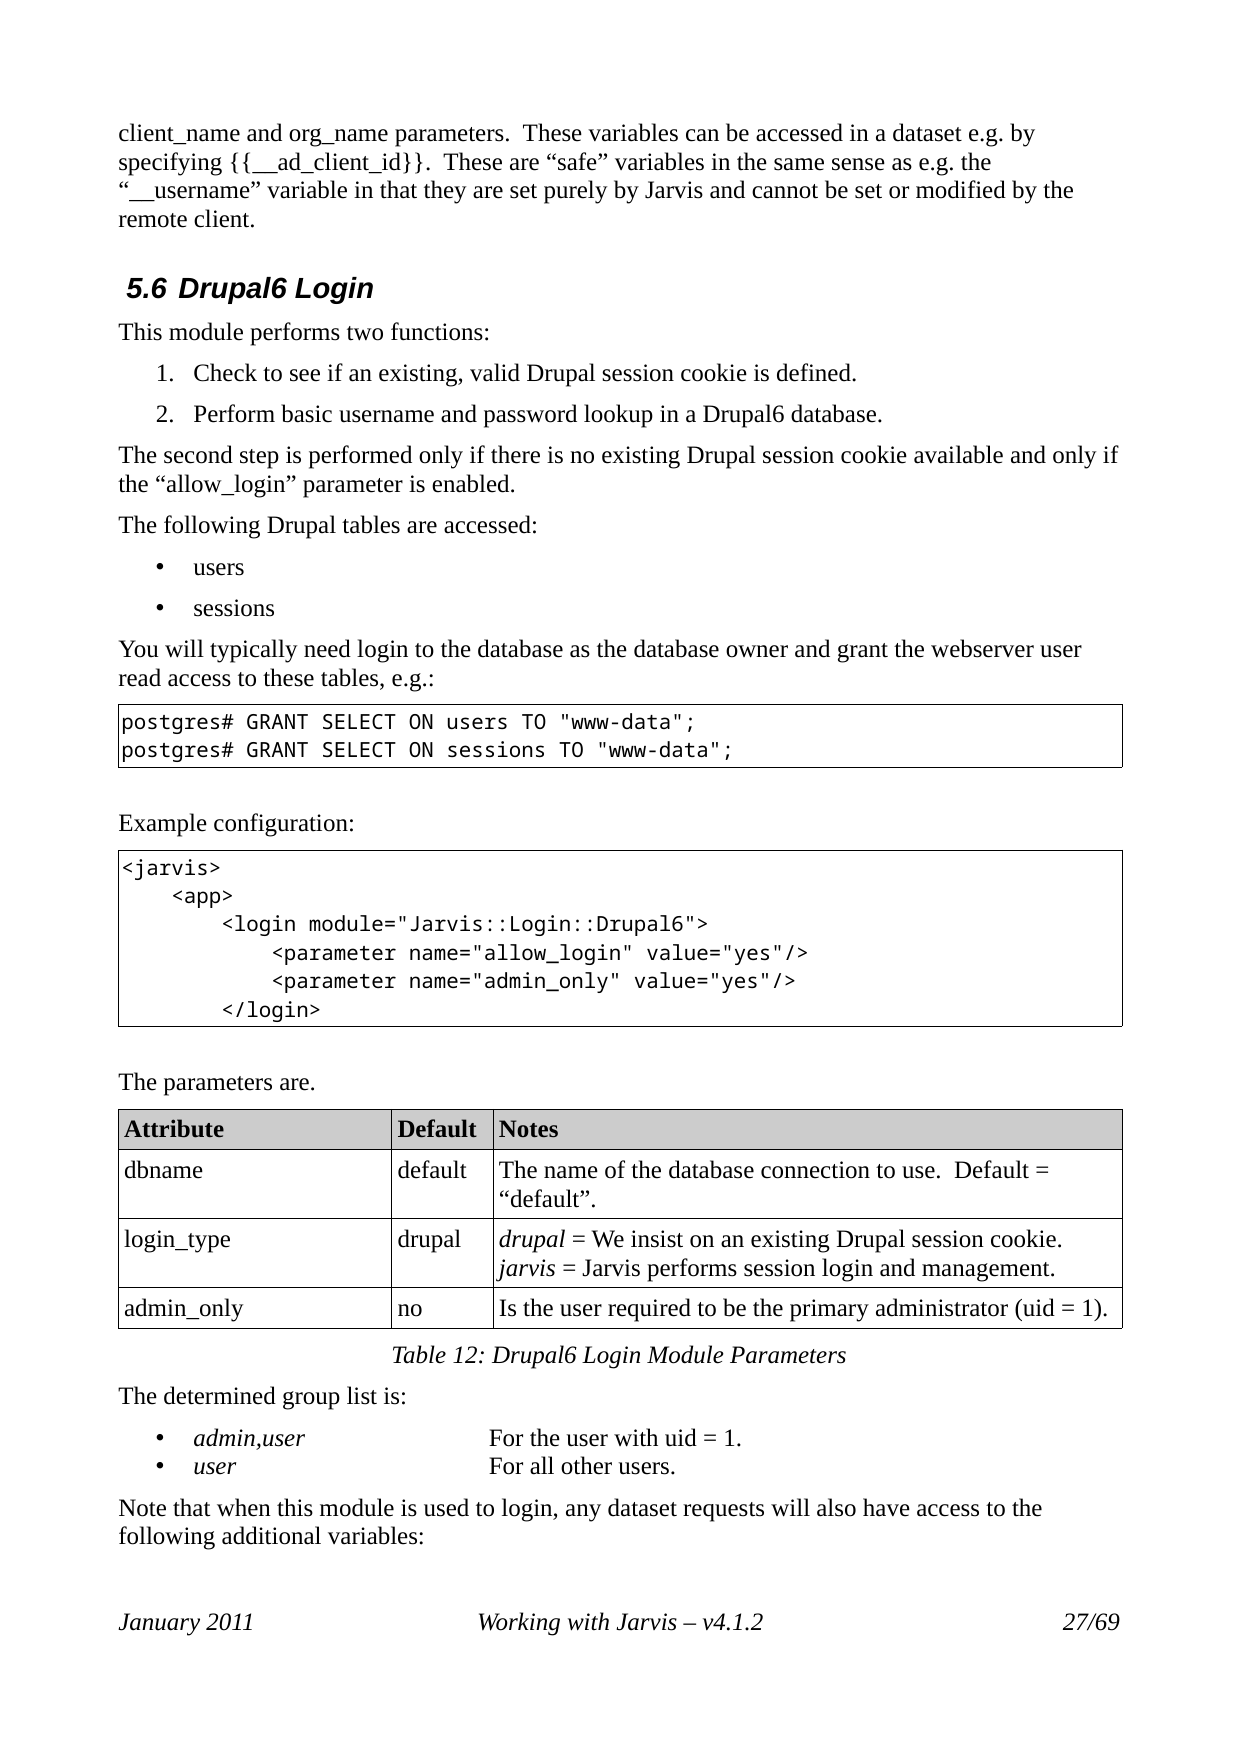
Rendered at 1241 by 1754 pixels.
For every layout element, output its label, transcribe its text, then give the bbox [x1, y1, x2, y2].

text Table 12: Drupal6 Login Module Parameters [118, 1340, 1122, 1369]
table_cell login_type [119, 1219, 391, 1287]
table_cell no [392, 1288, 493, 1327]
text postgres# GRANT SELECT ON sessions TO "www-data"; [119, 733, 1122, 767]
list Check to see if an existing, valid Drupal session cookie is defined. [156, 358, 1122, 387]
text <jarvis> [119, 851, 1122, 878]
table_header Notes [494, 1110, 1122, 1149]
text The parameters are. [118, 1067, 1122, 1096]
text Example configuration: [118, 808, 1122, 837]
list admin,user For the user with uid = 1. [156, 1423, 1122, 1451]
table_header Attribute [119, 1110, 391, 1149]
table_cell drupal = We insist on an existing Drupal session cookie. jarvis = Jarvis performs session login and management. [494, 1219, 1122, 1287]
text postgres# GRANT SELECT ON users TO "www-data"; [119, 705, 1122, 733]
text </login> [119, 992, 1122, 1026]
text The following Drupal tables are accessed: [118, 510, 1122, 539]
table_cell admin_only [119, 1288, 391, 1327]
subtitle Drupal6 Login [118, 271, 1122, 304]
list users [156, 552, 1122, 580]
text You will typically need login to the database as the database owner and grant the webserver user read access to these tables, e.g.: [118, 634, 1122, 692]
text <app> [119, 878, 1122, 906]
text <login module="Jarvis::Login::Drupal6"> [119, 906, 1122, 935]
text The determined group list is: [118, 1381, 1122, 1410]
text <parameter name="allow_login" value="yes"/> [119, 935, 1122, 963]
table_cell The name of the database connection to use. Default = “default”. [494, 1150, 1122, 1218]
list sessions [156, 593, 1122, 622]
table_header Default [392, 1110, 493, 1149]
list Perform basic username and password lookup in a Drupal6 database. [156, 399, 1122, 428]
text <parameter name="admin_only" value="yes"/> [119, 963, 1122, 992]
text The second step is performed only if there is no existing Drupal session cookie available and only if the “allow_login” parameter is enabled. [118, 440, 1122, 498]
table_cell dbname [119, 1150, 391, 1218]
list user For all other users. [156, 1451, 1122, 1480]
text This module performs two functions: [118, 317, 1122, 345]
table_cell Is the user required to be the primary administrator (uid = 1). [494, 1288, 1122, 1327]
text Note that when this module is used to login, any dataset requests will also have access to the following additional variables: [118, 1493, 1122, 1550]
table_cell default [392, 1150, 493, 1218]
text client_name and org_name parameters. These variables can be accessed in a dataset e.g. by specifying {{__ad_client_id}}. These are “safe” variables in the same sense as e.g. the “__username” variable in that they are set purely by Jarvis and cannot be set or modified by the remote client. [118, 118, 1122, 233]
table_cell drupal [392, 1219, 493, 1287]
